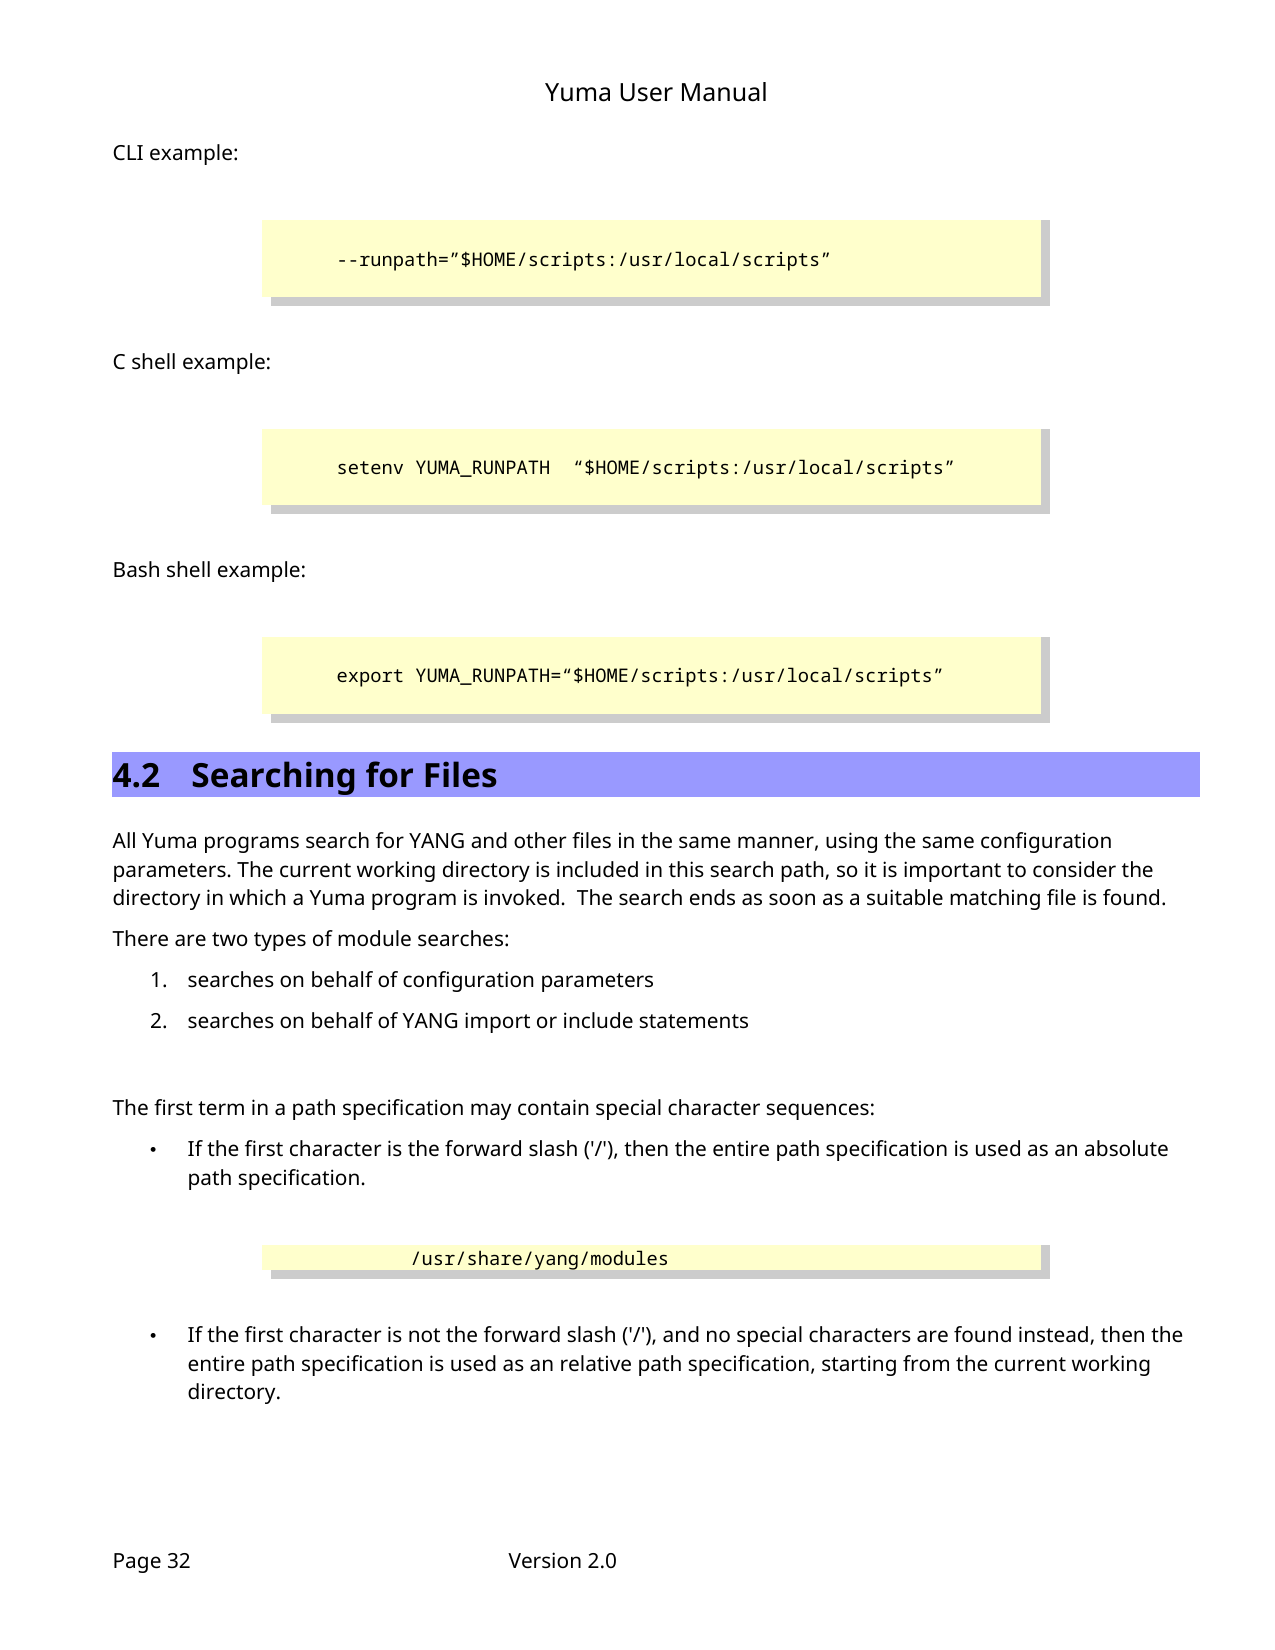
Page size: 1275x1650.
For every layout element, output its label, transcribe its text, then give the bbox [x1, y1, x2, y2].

text All Yuma programs search for YANG and other files in the same manner, using the same configuration parameters. The current working directory is included in this search path, so it is important to consider the directory in which a Yuma program is invoked. The search ends as soon as a suitable matching file is found. [112, 826, 1200, 912]
text The first term in a path specification may contain special character sequences: [112, 1093, 1200, 1122]
text export YUMA_RUNPATH=“$HOME/scripts:/usr/local/scripts” [262, 637, 1041, 714]
list searches on behalf of configuration parameters [150, 965, 1200, 993]
list If the first character is the forward slash ('/'), then the entire path specification is used as an absolute path specification. [150, 1134, 1200, 1191]
text There are two types of module searches: [112, 924, 1200, 953]
text --runpath=”$HOME/scripts:/usr/local/scripts” [262, 220, 1041, 297]
text CLI example: [112, 138, 1200, 167]
text Bash shell example: [112, 555, 1200, 584]
subtitle Searching for Files [112, 752, 1200, 797]
list searches on behalf of YANG import or include statements [150, 1006, 1200, 1034]
text C shell example: [112, 347, 1200, 375]
text /usr/share/yang/modules [262, 1245, 1041, 1270]
list If the first character is not the forward slash ('/'), and no special characters are found instead, then the entire path specification is used as an relative path specification, starting from the current working directory. [150, 1320, 1200, 1406]
text setenv YUMA_RUNPATH “$HOME/scripts:/usr/local/scripts” [262, 429, 1041, 505]
